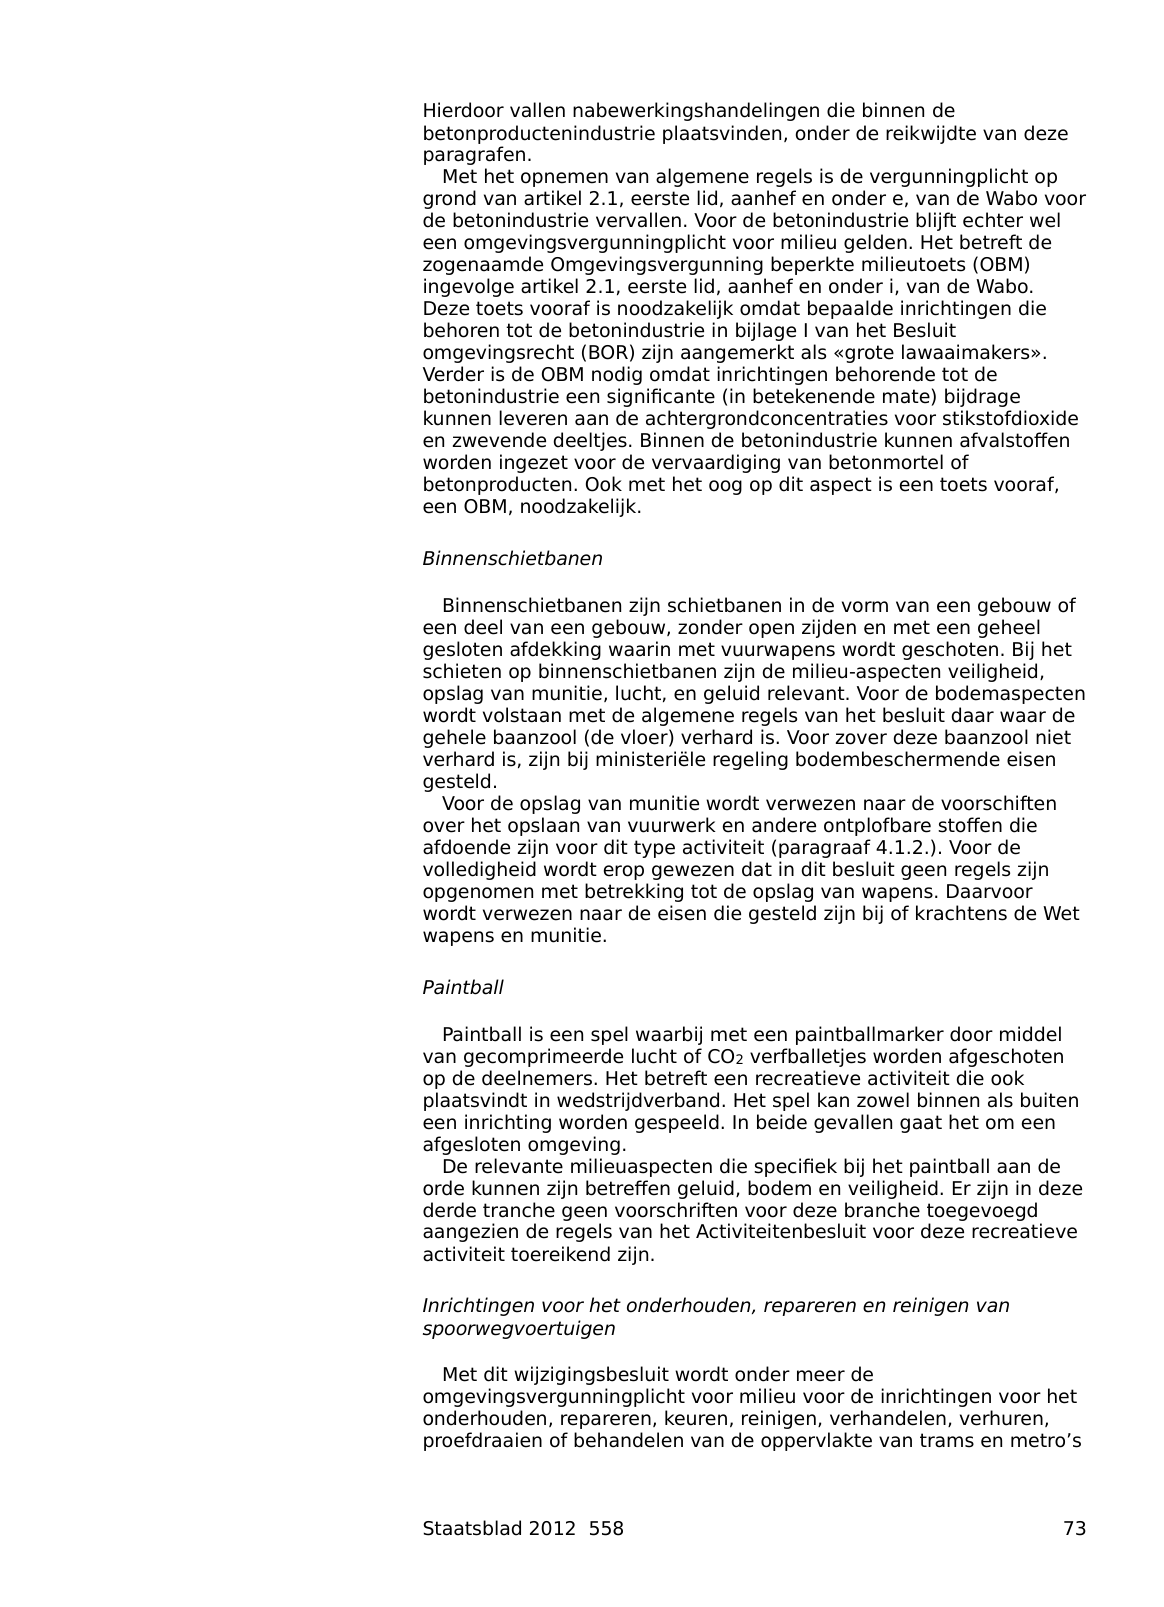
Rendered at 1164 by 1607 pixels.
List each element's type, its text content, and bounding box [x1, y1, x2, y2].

subtitle Inrichtingen voor het onderhouden, repareren en reinigen van spoorwegvoertuigen [422, 1295, 1087, 1339]
text De relevante milieuaspecten die specifiek bij het paintball aan de orde kunnen zijn betreffen geluid, bodem en veiligheid. Er zijn in deze derde tranche geen voorschriften voor deze branche toegevoegd aangezien de regels van het Activiteitenbesluit voor deze recreatieve activiteit toereikend zijn. [422, 1156, 1087, 1265]
text Voor de opslag van munitie wordt verwezen naar de voorschiften over het opslaan van vuurwerk en andere ontplofbare stoffen die afdoende zijn voor dit type activiteit (paragraaf 4.1.2.). Voor de volledigheid wordt erop gewezen dat in dit besluit geen regels zijn opgenomen met betrekking tot de opslag van wapens. Daarvoor wordt verwezen naar de eisen die gesteld zijn bij of krachtens de Wet wapens en munitie. [422, 793, 1087, 947]
text Paintball is een spel waarbij met een paintballmarker door middel van gecomprimeerde lucht of CO2 verfballetjes worden afgeschoten op de deelnemers. Het betreft een recreatieve activiteit die ook plaatsvindt in wedstrijdverband. Het spel kan zowel binnen als buiten een inrichting worden gespeeld. In beide gevallen gaat het om een afgesloten omgeving. [422, 1024, 1087, 1156]
text Hierdoor vallen nabewerkingshandelingen die binnen de betonproductenindustrie plaatsvinden, onder de reikwijdte van deze paragrafen. [422, 100, 1087, 166]
text Met dit wijzigingsbesluit wordt onder meer de omgevingsvergunningplicht voor milieu voor de inrichtingen voor het onderhouden, repareren, keuren, reinigen, verhandelen, verhuren, proefdraaien of behandelen van de oppervlakte van trams en metro’s [422, 1364, 1087, 1452]
subtitle Paintball [422, 977, 1087, 999]
subtitle Binnenschietbanen [422, 548, 1087, 570]
text Met het opnemen van algemene regels is de vergunningplicht op grond van artikel 2.1, eerste lid, aanhef en onder e, van de Wabo voor de betonindustrie vervallen. Voor de betonindustrie blijft echter wel een omgevingsvergunningplicht voor milieu gelden. Het betreft de zogenaamde Omgevingsvergunning beperkte milieutoets (OBM) ingevolge artikel 2.1, eerste lid, aanhef en onder i, van de Wabo. Deze toets vooraf is noodzakelijk omdat bepaalde inrichtingen die behoren tot de betonindustrie in bijlage I van het Besluit omgevingsrecht (BOR) zijn aangemerkt als «grote lawaaimakers». Verder is de OBM nodig omdat inrichtingen behorende tot de betonindustrie een significante (in betekenende mate) bijdrage kunnen leveren aan de achtergrondconcentraties voor stikstofdioxide en zwevende deeltjes. Binnen de betonindustrie kunnen afvalstoffen worden ingezet voor de vervaardiging van betonmortel of betonproducten. Ook met het oog op dit aspect is een toets vooraf, een OBM, noodzakelijk. [422, 166, 1087, 518]
text Binnenschietbanen zijn schietbanen in de vorm van een gebouw of een deel van een gebouw, zonder open zijden en met een geheel gesloten afdekking waarin met vuurwapens wordt geschoten. Bij het schieten op binnenschietbanen zijn de milieu-aspecten veiligheid, opslag van munitie, lucht, en geluid relevant. Voor de bodemaspecten wordt volstaan met de algemene regels van het besluit daar waar de gehele baanzool (de vloer) verhard is. Voor zover deze baanzool niet verhard is, zijn bij ministeriële regeling bodembeschermende eisen gesteld. [422, 595, 1087, 793]
